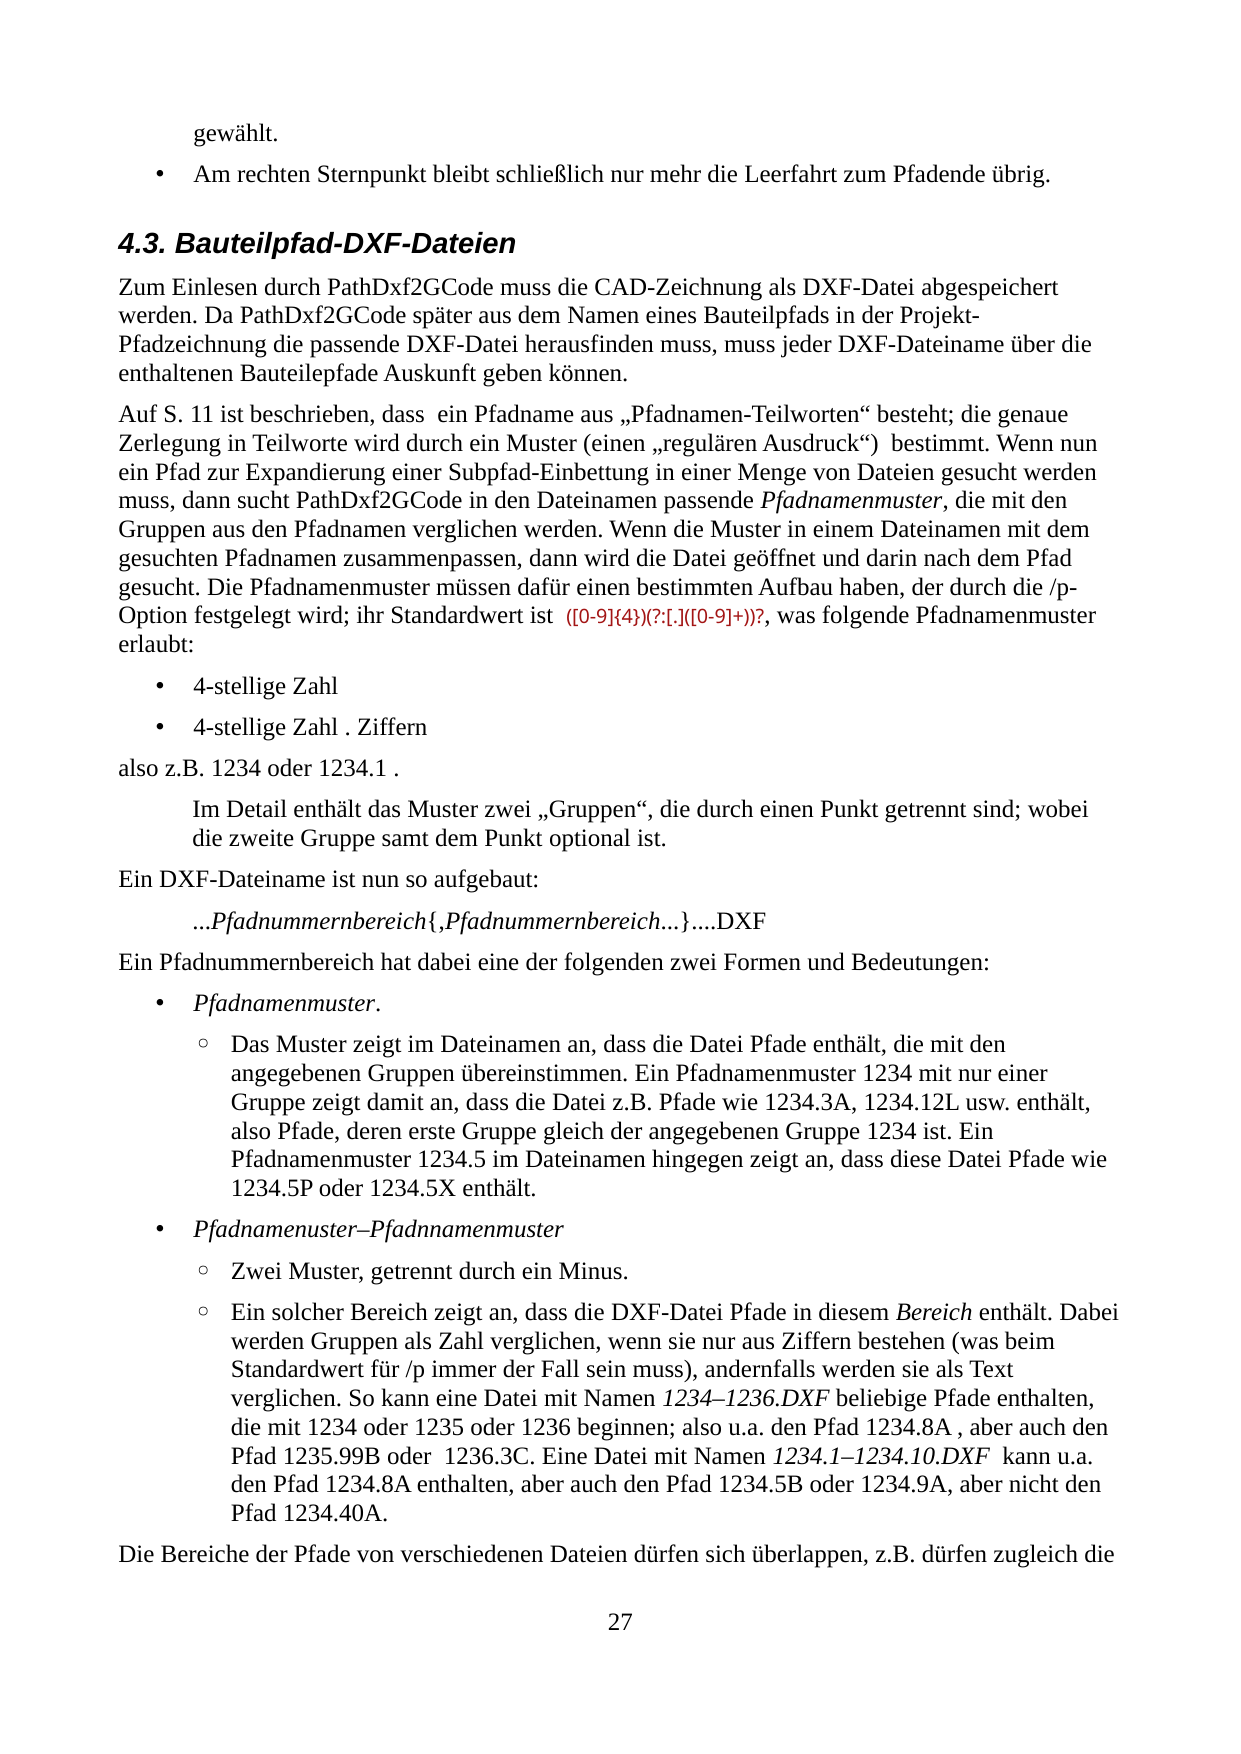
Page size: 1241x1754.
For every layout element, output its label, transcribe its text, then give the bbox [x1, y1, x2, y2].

text Auf S. 10 ist beschrieben, dass ein Pfadname aus „Pfadnamen-Teilworten“ besteht; die genaue Zerlegung in Teilworte wird durch ein Muster (einen „regulären Ausdruck“) bestimmt. Wenn nun ein Pfad zur Expandierung einer Subpfad-Einbettung in einer Menge von Dateien gesucht werden muss, dann sucht PathDxf2GCode in den Dateinamen passende Pfadnamenmuster, die mit den Gruppen aus den Pfadnamen verglichen werden. Wenn die Muster in einem Dateinamen mit dem gesuchten Pfadnamen zusammenpassen, dann wird die Datei geöffnet und darin nach dem Pfad gesucht. Die Pfadnamenmuster müssen dafür einen bestimmten Aufbau haben, der durch die /p-Option festgelegt wird; ihr Standardwert ist ([0-9]{4})(?:[.]([0-9]+))?, was folgende Pfadnamenmuster erlaubt: [118, 399, 1122, 658]
subtitle 4.3. Bauteilpfad-DXF-Dateien [118, 226, 1122, 259]
text Die Bereiche der Pfade von verschiedenen Dateien dürfen sich überlappen, z.B. dürfen zugleich die [118, 1539, 1122, 1568]
text Im Detail enthält das Muster zwei „Gruppen“, die durch einen Punkt getrennt sind; wobei die zweite Gruppe samt dem Punkt optional ist. [192, 794, 1122, 852]
text Zum Einlesen durch PathDxf2GCode muss die CAD-Zeichnung als DXF-Datei abgespeichert werden. Da PathDxf2GCode später aus dem Namen eines Bauteilpfads in der Projekt-Pfadzeichnung die passende DXF-Datei herausfinden muss, muss jeder DXF-Dateiname über die enthaltenen Bauteilepfade Auskunft geben können. [118, 272, 1122, 387]
list Pfadnamenuster–Pfadnnamenmuster [156, 1214, 1122, 1243]
list Das Muster zeigt im Dateinamen an, dass die Datei Pfade enthält, die mit den angegebenen Gruppen übereinstimmen. Ein Pfadnamenmuster 1234 mit nur einer Gruppe zeigt damit an, dass die Datei z.B. Pfade wie 1234.3A, 1234.12L usw. enthält, also Pfade, deren erste Gruppe gleich der angegebenen Gruppe 1234 ist. Ein Pfadnamenmuster 1234.5 im Dateinamen hingegen zeigt an, dass diese Datei Pfade wie 1234.5P oder 1234.5X enthält. [193, 1029, 1122, 1202]
list Ein solcher Bereich zeigt an, dass die DXF-Datei Pfade in diesem Bereich enthält. Dabei werden Gruppen als Zahl verglichen, wenn sie nur aus Ziffern bestehen (was beim Standardwert für /p immer der Fall sein muss), andernfalls werden sie als Text verglichen. So kann eine Datei mit Namen 1234–1236.DXF beliebige Pfade enthalten, die mit 1234 oder 1235 oder 1236 beginnen; also u.a. den Pfad 1234.8A , aber auch den Pfad 1235.99B oder 1236.3C. Eine Datei mit Namen 1234.1–1234.10.DXF kann u.a. den Pfad 1234.8A enthalten, aber auch den Pfad 1234.5B oder 1234.9A, aber nicht den Pfad 1234.40A. [193, 1297, 1122, 1527]
list 4-stellige Zahl [156, 671, 1122, 699]
text Ein DXF-Dateiname ist nun so aufgebaut: [118, 864, 1122, 893]
list gewählt. [156, 118, 1122, 147]
list Pfadnamenmuster. [156, 988, 1122, 1017]
list Zwei Muster, getrennt durch ein Minus. [193, 1256, 1122, 1284]
text also z.B. 1234 oder 1234.1 . [118, 753, 1122, 782]
list 4-stellige Zahl . Ziffern [156, 712, 1122, 741]
list Am rechten Sternpunkt bleibt schließlich nur mehr die Leerfahrt zum Pfadende übrig. [156, 159, 1122, 188]
text ...Pfadnummernbereich{,Pfadnummernbereich...}....DXF [118, 906, 1122, 934]
text Ein Pfadnummernbereich hat dabei eine der folgenden zwei Formen und Bedeutungen: [118, 947, 1122, 976]
